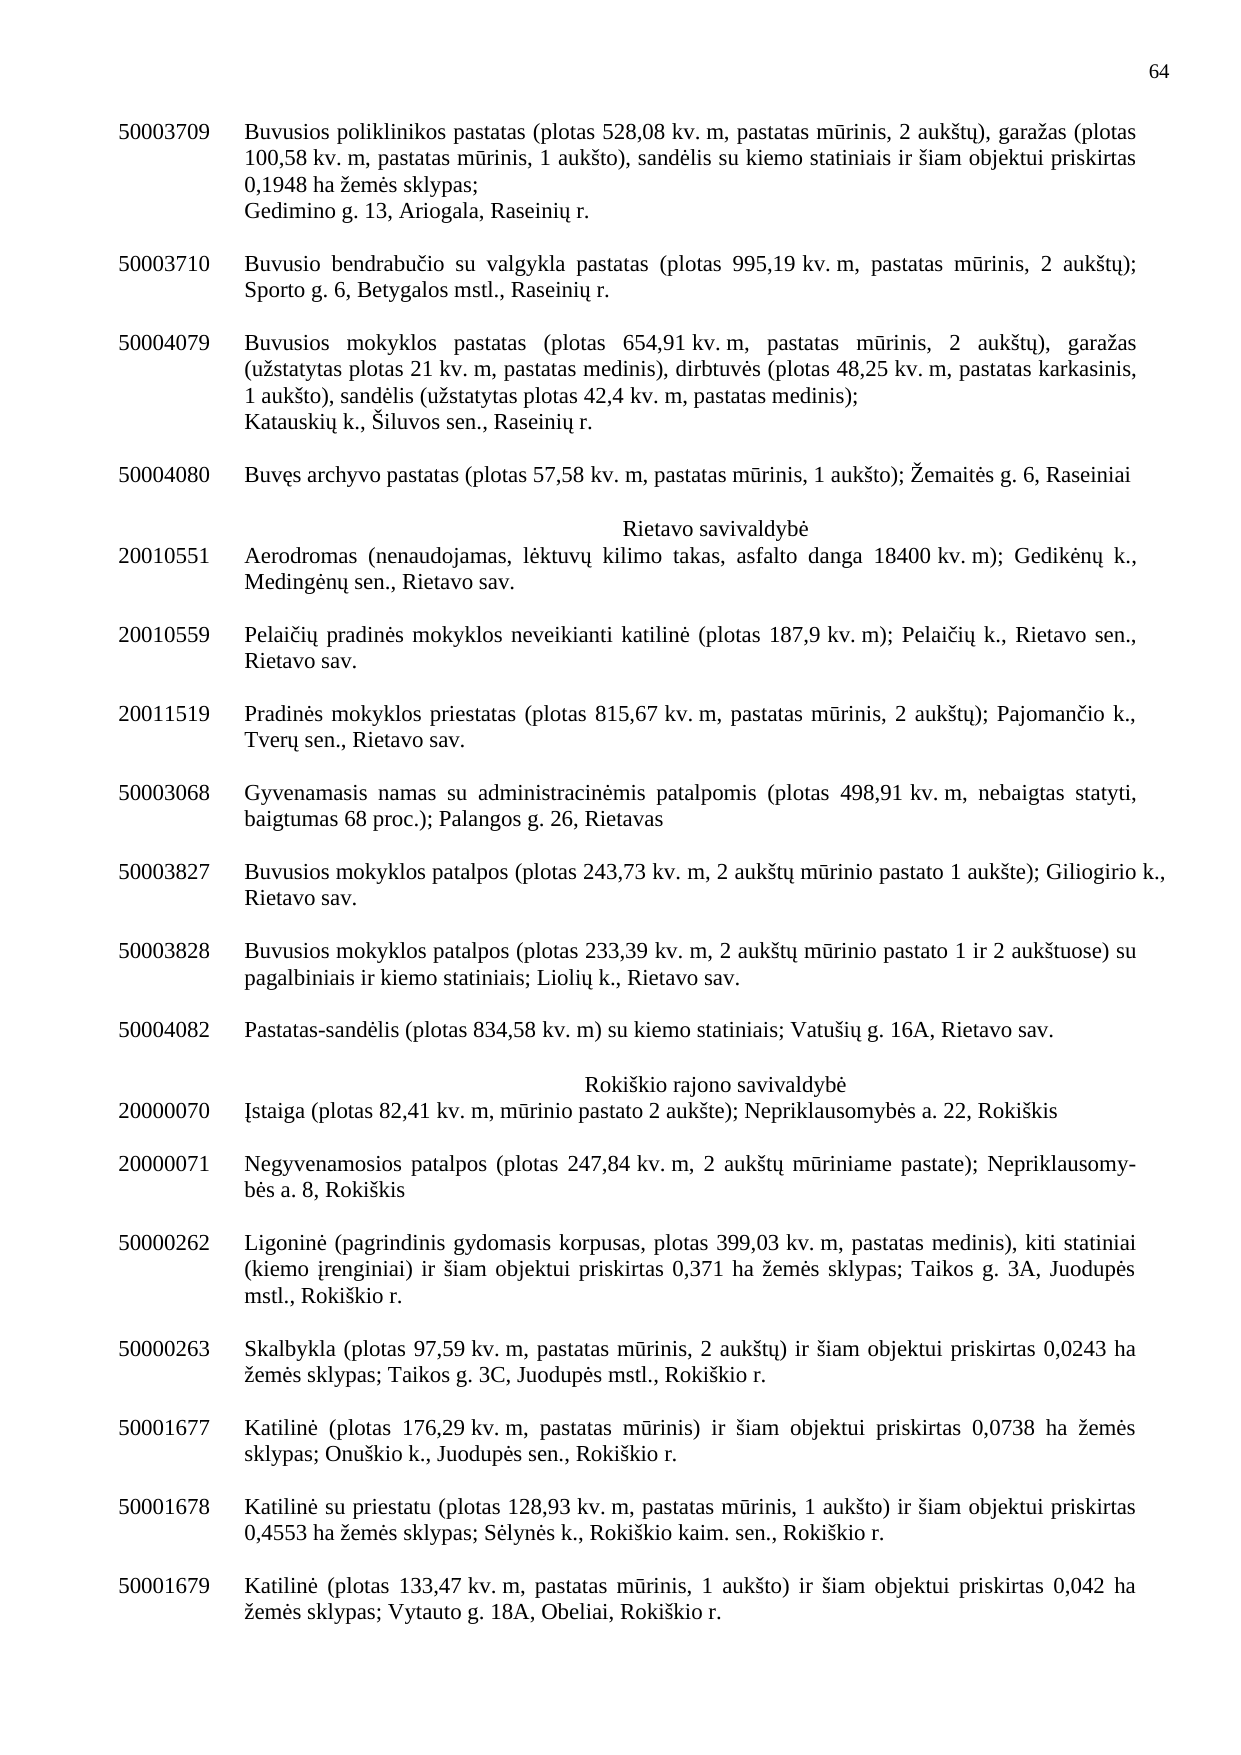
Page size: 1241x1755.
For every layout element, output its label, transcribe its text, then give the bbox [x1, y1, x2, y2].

table_cell [101, 832, 1198, 858]
table_cell [101, 1043, 1198, 1069]
table_cell [1178, 700, 1192, 753]
table_cell [1163, 1335, 1178, 1387]
table_cell [1178, 1572, 1192, 1624]
table_cell [1163, 329, 1178, 434]
table_cell [1178, 1493, 1192, 1545]
table_cell [101, 303, 1198, 329]
table_cell 20000071 [101, 1150, 233, 1203]
table_cell [101, 224, 1198, 250]
table_cell [1148, 1229, 1163, 1308]
table_cell [1163, 1098, 1178, 1124]
table_cell [101, 990, 1198, 1016]
table_cell [101, 516, 233, 542]
table_cell Gyvenamasis namas su administracinėmis patalpomis (plotas 498,91 kv. m, nebaigtas statyti, baigtumas 68 proc.); Palangos g. 26, Rietavas [233, 779, 1148, 832]
table_cell [1193, 1016, 1198, 1043]
table_cell [1178, 542, 1192, 594]
table_cell [1193, 118, 1198, 223]
table_cell 50001677 [101, 1414, 233, 1466]
table_cell [1193, 700, 1198, 753]
table_cell [1178, 1098, 1192, 1124]
table_cell Ligoninė (pagrindinis gydomasis korpusas, plotas 399,03 kv. m, pastatas medinis), kiti statiniai (kiemo įrenginiai) ir šiam objektui priskirtas 0,371 ha žemės sklypas; Taikos g. 3A, Juodupės mstl., Rokiškio r. [233, 1229, 1148, 1308]
table_cell Katilinė (plotas 176,29 kv. m, pastatas mūrinis) ir šiam objektui priskirtas 0,0738 ha žemės sklypas; Onuškio k., Juodupės sen., Rokiškio r. [233, 1414, 1148, 1466]
table_cell [101, 595, 1198, 621]
table_cell [101, 753, 1198, 779]
table_cell [1148, 1016, 1163, 1043]
table_cell [1148, 1414, 1163, 1466]
table_cell [101, 911, 1198, 937]
table_cell Katilinė (plotas 133,47 kv. m, pastatas mūrinis, 1 aukšto) ir šiam objektui priskirtas 0,042 ha žemės sklypas; Vytauto g. 18A, Obeliai, Rokiškio r. [233, 1572, 1148, 1624]
table_cell Aerodromas (nenaudojamas, lėktuvų kilimo takas, asfalto danga 18400 kv. m); Gedikėnų k., Medingėnų sen., Rietavo sav. [233, 542, 1148, 594]
table_cell [1193, 1493, 1198, 1545]
table_cell [1193, 1150, 1198, 1203]
table_cell 20000070 [101, 1098, 233, 1124]
table_cell Rietavo savivaldybė [233, 516, 1198, 542]
table_cell [1193, 250, 1198, 303]
table_cell 50004079 [101, 329, 233, 434]
table_cell [1178, 461, 1192, 487]
table_cell 50001679 [101, 1572, 233, 1624]
table_cell Pastatas-sandėlis (plotas 834,58 kv. m) su kiemo statiniais; Vatušių g. 16A, Rietavo sav. [233, 1016, 1148, 1043]
table_cell [1163, 1229, 1178, 1308]
table_cell [1163, 118, 1178, 223]
table_cell [1178, 250, 1192, 303]
table_cell [1163, 1572, 1178, 1624]
table_cell [1148, 329, 1163, 434]
table_cell [1148, 250, 1163, 303]
table_cell [101, 674, 1198, 700]
table_cell [1178, 1335, 1192, 1387]
table_cell Buvęs archyvo pastatas (plotas 57,58 kv. m, pastatas mūrinis, 1 aukšto); Žemaitės g. 6, Raseiniai [233, 461, 1148, 487]
table_cell [1163, 1493, 1178, 1545]
table_cell [1163, 1016, 1178, 1043]
table_cell Negyvenamosios patalpos (plotas 247,84 kv. m, 2 aukštų mūriniame pastate); Nepriklausomy- bės a. 8, Rokiškis [233, 1150, 1148, 1203]
table_cell 50003827 [101, 858, 233, 911]
table_cell 50003709 [101, 118, 233, 223]
table_cell 50003710 [101, 250, 233, 303]
table_cell [1178, 1229, 1192, 1308]
table_cell 20010559 [101, 621, 233, 674]
table_cell Buvusios poliklinikos pastatas (plotas 528,08 kv. m, pastatas mūrinis, 2 aukštų), garažas (plotas 100,58 kv. m, pastatas mūrinis, 1 aukšto), sandėlis su kiemo statiniais ir šiam objektui priskirtas 0,1948 ha žemės sklypas; Gedimino g. 13, Ariogala, Raseinių r. [233, 118, 1148, 223]
table_cell [1193, 937, 1198, 990]
table_cell [1148, 1335, 1163, 1387]
table_cell [101, 434, 1198, 461]
table_cell [1163, 1414, 1178, 1466]
table_cell [1193, 1335, 1198, 1387]
table_cell [1193, 1414, 1198, 1466]
table_cell [1163, 461, 1178, 487]
table_cell 50003828 [101, 937, 233, 990]
table_cell [1193, 779, 1198, 832]
table_cell Pelaičių pradinės mokyklos neveikianti katilinė (plotas 187,9 kv. m); Pelaičių k., Rietavo sen., Rietavo sav. [233, 621, 1148, 674]
table_cell [1163, 1150, 1178, 1203]
table_cell Rokiškio rajono savivaldybė [233, 1071, 1198, 1097]
table_cell 20011519 [101, 700, 233, 753]
table_cell 50000262 [101, 1229, 233, 1308]
table_cell [1148, 461, 1163, 487]
table_cell [1163, 779, 1178, 832]
table_cell [101, 1387, 1198, 1414]
table_cell [1193, 329, 1198, 434]
table_cell Buvusios mokyklos patalpos (plotas 243,73 kv. m, 2 aukštų mūrinio pastato 1 aukšte); Giliogirio k., Rietavo sav. [233, 858, 1178, 911]
table_cell [1148, 1150, 1163, 1203]
table_cell [101, 487, 1198, 513]
table_cell 50000263 [101, 1335, 233, 1387]
table_cell Skalbykla (plotas 97,59 kv. m, pastatas mūrinis, 2 aukštų) ir šiam objektui priskirtas 0,0243 ha žemės sklypas; Taikos g. 3C, Juodupės mstl., Rokiškio r. [233, 1335, 1148, 1387]
table_cell [1193, 621, 1198, 674]
table_cell [1193, 461, 1198, 487]
table_cell [101, 1071, 233, 1097]
table_cell [1148, 779, 1163, 832]
table_cell [1163, 250, 1178, 303]
table_cell [1178, 329, 1192, 434]
table_cell [1148, 700, 1163, 753]
table_cell 50004080 [101, 461, 233, 487]
table_cell [1193, 1229, 1198, 1308]
table_cell [1193, 1098, 1198, 1124]
table_cell [1148, 542, 1163, 594]
table_cell [1193, 1572, 1198, 1624]
table_cell Įstaiga (plotas 82,41 kv. m, mūrinio pastato 2 aukšte); Nepriklausomybės a. 22, Rokiškis [233, 1098, 1148, 1124]
table_cell [101, 1203, 1198, 1229]
table_cell 50003068 [101, 779, 233, 832]
table_cell [101, 1308, 1198, 1334]
table_cell [1178, 1150, 1192, 1203]
table_cell [1148, 118, 1163, 223]
table_cell [101, 1545, 1198, 1572]
table_cell [1148, 1098, 1163, 1124]
table_cell 50001678 [101, 1493, 233, 1545]
table_cell [1193, 542, 1198, 594]
table_cell [1163, 542, 1178, 594]
table_cell [1193, 858, 1198, 911]
table_cell [1163, 700, 1178, 753]
table_cell [1163, 937, 1178, 990]
table_cell [1148, 1493, 1163, 1545]
table_cell [1178, 937, 1192, 990]
table_cell [101, 1124, 1198, 1150]
table_cell Katilinė su priestatu (plotas 128,93 kv. m, pastatas mūrinis, 1 aukšto) ir šiam objektui priskirtas 0,4553 ha žemės sklypas; Sėlynės k., Rokiškio kaim. sen., Rokiškio r. [233, 1493, 1148, 1545]
table_cell [1178, 779, 1192, 832]
table_cell [1178, 118, 1192, 223]
table_cell [101, 1466, 1198, 1493]
table_cell [1178, 1016, 1192, 1043]
table_cell [1148, 937, 1163, 990]
table_cell 50004082 [101, 1016, 233, 1043]
table_cell [1148, 1572, 1163, 1624]
table_cell [1178, 621, 1192, 674]
table_cell [1163, 621, 1178, 674]
table_cell [1178, 858, 1192, 911]
table_cell Buvusios mokyklos pastatas (plotas 654,91 kv. m, pastatas mūrinis, 2 aukštų), garažas (užstatytas plotas 21 kv. m, pastatas medinis), dirbtuvės (plotas 48,25 kv. m, pastatas karkasinis, 1 aukšto), sandėlis (užstatytas plotas 42,4 kv. m, pastatas medinis); Katauskių k., Šiluvos sen., Raseinių r. [233, 329, 1148, 434]
table_cell Buvusio bendrabučio su valgykla pastatas (plotas 995,19 kv. m, pastatas mūrinis, 2 aukštų); Sporto g. 6, Betygalos mstl., Raseinių r. [233, 250, 1148, 303]
table_cell Pradinės mokyklos priestatas (plotas 815,67 kv. m, pastatas mūrinis, 2 aukštų); Pajomančio k., Tverų sen., Rietavo sav. [233, 700, 1148, 753]
table_cell 20010551 [101, 542, 233, 594]
table_cell [1148, 621, 1163, 674]
table_cell Buvusios mokyklos patalpos (plotas 233,39 kv. m, 2 aukštų mūrinio pastato 1 ir 2 aukštuose) su pagalbiniais ir kiemo statiniais; Liolių k., Rietavo sav. [233, 937, 1148, 990]
table_cell [1178, 1414, 1192, 1466]
